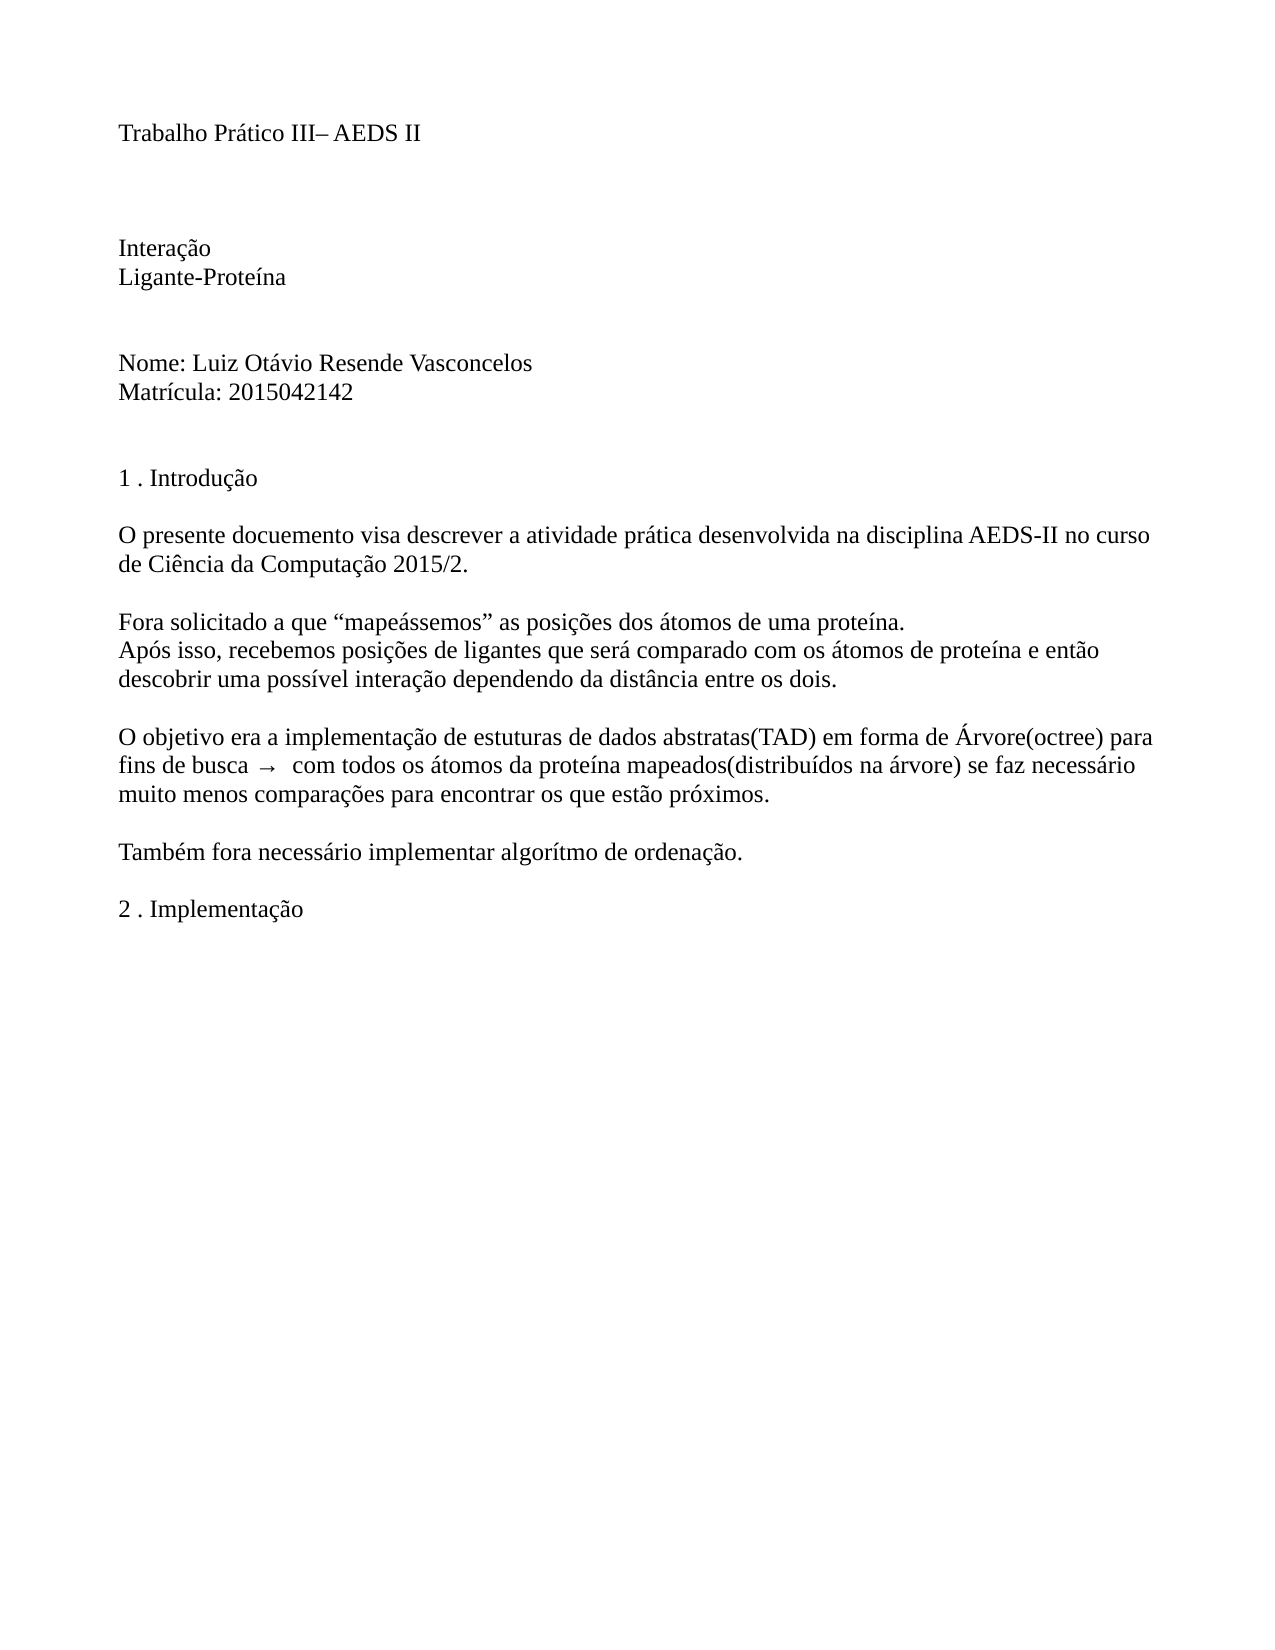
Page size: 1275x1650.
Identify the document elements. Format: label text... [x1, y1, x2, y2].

text Nome: Luiz Otávio Resende Vasconcelos [118, 348, 1157, 377]
text Também fora necessário implementar algorítmo de ordenação. [118, 837, 1157, 866]
text O objetivo era a implementação de estuturas de dados abstratas(TAD) em forma de Árvore(octree) para fins de busca → com todos os átomos da proteína mapeados(distribuídos na árvore) se faz necessário muito menos comparações para encontrar os que estão próximos. [118, 722, 1157, 808]
text O presente docuemento visa descrever a atividade prática desenvolvida na disciplina AEDS-II no curso de Ciência da Computação 2015/2. [118, 521, 1157, 578]
text Matrícula: 2015042142 [118, 377, 1157, 406]
text 1 . Introdução [118, 463, 1157, 492]
text Ligante-Proteína [118, 262, 1157, 291]
text Após isso, recebemos posições de ligantes que será comparado com os átomos de proteína e então descobrir uma possível interação dependendo da distância entre os dois. [118, 636, 1157, 693]
text Fora solicitado a que “mapeássemos” as posições dos átomos de uma proteína. [118, 607, 1157, 636]
text Trabalho Prático III– AEDS II [118, 118, 1157, 147]
text Interação [118, 233, 1157, 262]
text 2 . Implementação [118, 894, 1157, 923]
